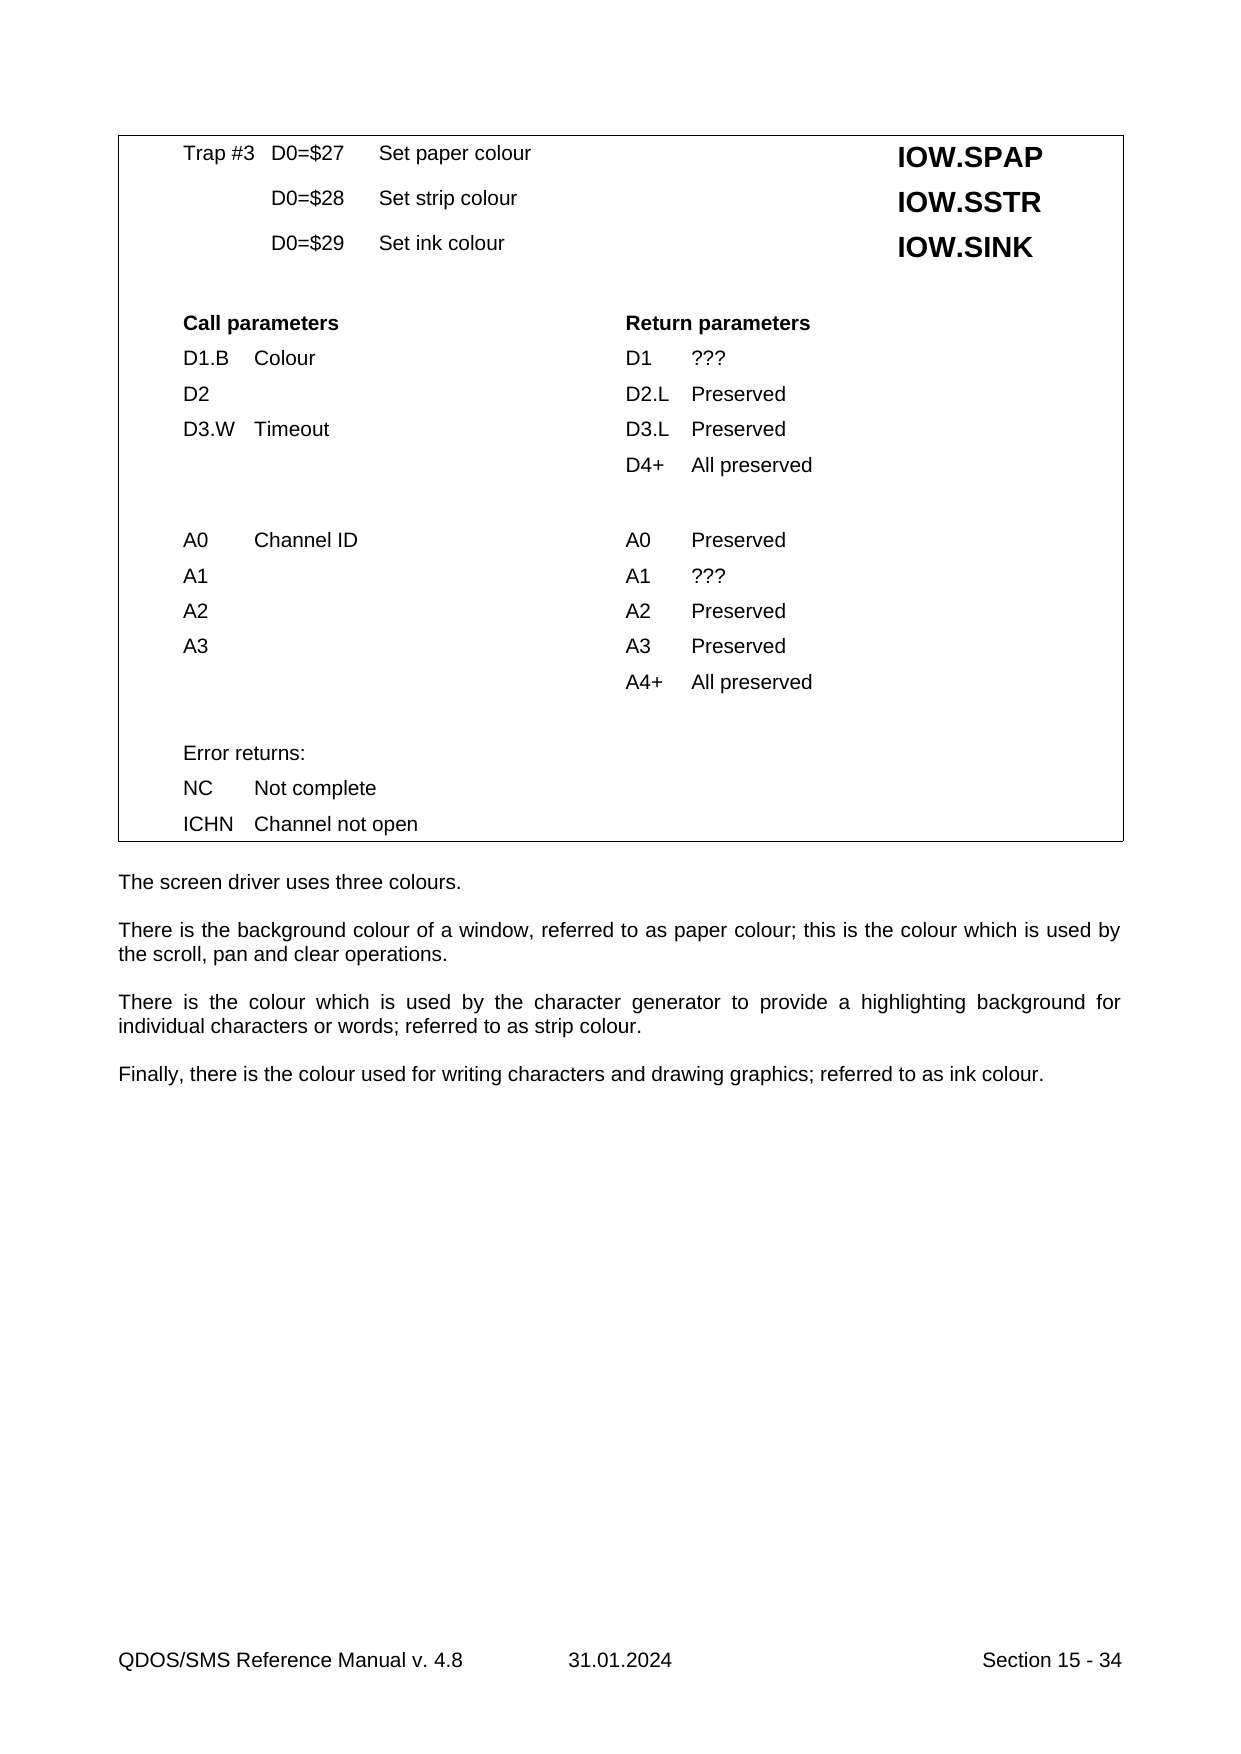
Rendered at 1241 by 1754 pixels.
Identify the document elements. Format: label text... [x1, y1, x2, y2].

table_cell [119, 482, 177, 522]
table_cell A1 [177, 558, 248, 593]
table_cell [119, 270, 177, 305]
table_cell [119, 664, 177, 699]
table_cell [620, 482, 685, 522]
table_cell [1064, 305, 1123, 341]
table_cell All preserved [685, 664, 1063, 699]
table_cell [119, 341, 177, 376]
table_cell [1064, 770, 1123, 806]
table_cell [1064, 411, 1123, 447]
table_header [1064, 136, 1123, 180]
table_cell [248, 629, 620, 664]
table_cell A1 [620, 558, 685, 593]
table_cell [620, 770, 685, 806]
table_header [119, 136, 177, 180]
table_cell [119, 411, 177, 447]
table_cell [248, 593, 620, 629]
table_cell A2 [177, 593, 248, 629]
table_cell [685, 482, 1063, 522]
table_cell [1064, 376, 1123, 411]
table_cell [248, 376, 620, 411]
table_cell [119, 523, 177, 558]
table_cell [177, 180, 265, 225]
table_cell [177, 225, 265, 270]
table_cell Preserved [685, 629, 1063, 664]
table_cell [620, 700, 685, 735]
table_cell [177, 664, 248, 699]
table_cell A2 [620, 593, 685, 629]
table_cell Channel not open [248, 806, 620, 841]
table_cell Colour [248, 341, 620, 376]
table_cell [1064, 523, 1123, 558]
table_cell Call parameters [177, 305, 620, 341]
table_cell [119, 558, 177, 593]
table_cell All preserved [685, 447, 1063, 482]
table_cell Preserved [685, 376, 1063, 411]
table_cell [119, 806, 177, 841]
table_cell [177, 700, 248, 735]
table_cell [119, 593, 177, 629]
table_cell [1064, 735, 1123, 770]
table_cell D1.B [177, 341, 248, 376]
table_cell [1064, 270, 1123, 305]
table_cell [248, 700, 620, 735]
table_cell Preserved [685, 411, 1063, 447]
table_cell Preserved [685, 523, 1063, 558]
table_cell D3.L [620, 411, 685, 447]
table_cell [248, 558, 620, 593]
table_cell Preserved [685, 593, 1063, 629]
table_cell [119, 376, 177, 411]
table_cell A4+ [620, 664, 685, 699]
table_cell Set strip colour [373, 180, 892, 225]
table_cell [685, 735, 1063, 770]
table_header D0=$27 [265, 136, 373, 180]
table_cell [1064, 447, 1123, 482]
table_cell [620, 270, 1063, 305]
table_cell IOW.SSTR [892, 180, 1063, 225]
table_cell NC [177, 770, 248, 806]
table_cell [1064, 558, 1123, 593]
table_cell [119, 629, 177, 664]
table_cell Channel ID [248, 523, 620, 558]
table_header Trap #3 [177, 136, 265, 180]
table_cell D0=$28 [265, 180, 373, 225]
text There is the background colour of a window, referred to as paper colour; this is the colour which is used by the scroll, pan and clear operations. [118, 918, 1122, 966]
table_cell A3 [177, 629, 248, 664]
table_cell ICHN [177, 806, 248, 841]
text The screen driver uses three colours. [118, 870, 1122, 894]
table_cell Set ink colour [373, 225, 892, 270]
table_cell D3.W [177, 411, 248, 447]
table_cell A0 [620, 523, 685, 558]
table_cell Error returns: [177, 735, 620, 770]
table_cell [685, 700, 1063, 735]
table_cell [119, 447, 177, 482]
table_cell [1064, 806, 1123, 841]
table_cell D1 [620, 341, 685, 376]
table_cell [620, 735, 685, 770]
table_cell [177, 447, 248, 482]
table_cell [1064, 700, 1123, 735]
table_header IOW.SPAP [892, 136, 1063, 180]
table_cell [1064, 482, 1123, 522]
table_cell ??? [685, 341, 1063, 376]
table_cell [119, 735, 177, 770]
table_cell [248, 482, 620, 522]
text Finally, there is the colour used for writing characters and drawing graphics; referred to as ink colour. [118, 1062, 1122, 1086]
text There is the colour which is used by the character generator to provide a highlighting background for individual characters or words; referred to as strip colour. [118, 990, 1122, 1038]
table_cell ??? [685, 558, 1063, 593]
table_cell D4+ [620, 447, 685, 482]
table_cell IOW.SINK [892, 225, 1063, 270]
table_cell [1064, 593, 1123, 629]
table_cell Timeout [248, 411, 620, 447]
table_cell [620, 806, 685, 841]
table_cell D2.L [620, 376, 685, 411]
table_cell [685, 806, 1063, 841]
table_cell [248, 447, 620, 482]
table_cell A0 [177, 523, 248, 558]
table_cell D2 [177, 376, 248, 411]
table_cell [177, 270, 620, 305]
table_header Set paper colour [373, 136, 892, 180]
table_cell [1064, 629, 1123, 664]
table_cell [685, 770, 1063, 806]
table_cell [1064, 664, 1123, 699]
table_cell [119, 180, 177, 225]
table_cell [1064, 180, 1123, 225]
table_cell [119, 225, 177, 270]
table_cell [1064, 225, 1123, 270]
table_cell Return parameters [620, 305, 1063, 341]
table_cell Not complete [248, 770, 620, 806]
table_cell [1064, 341, 1123, 376]
table_cell D0=$29 [265, 225, 373, 270]
table_cell [119, 700, 177, 735]
table_cell A3 [620, 629, 685, 664]
table_cell [248, 664, 620, 699]
table_cell [119, 305, 177, 341]
table_cell [119, 770, 177, 806]
table_cell [177, 482, 248, 522]
